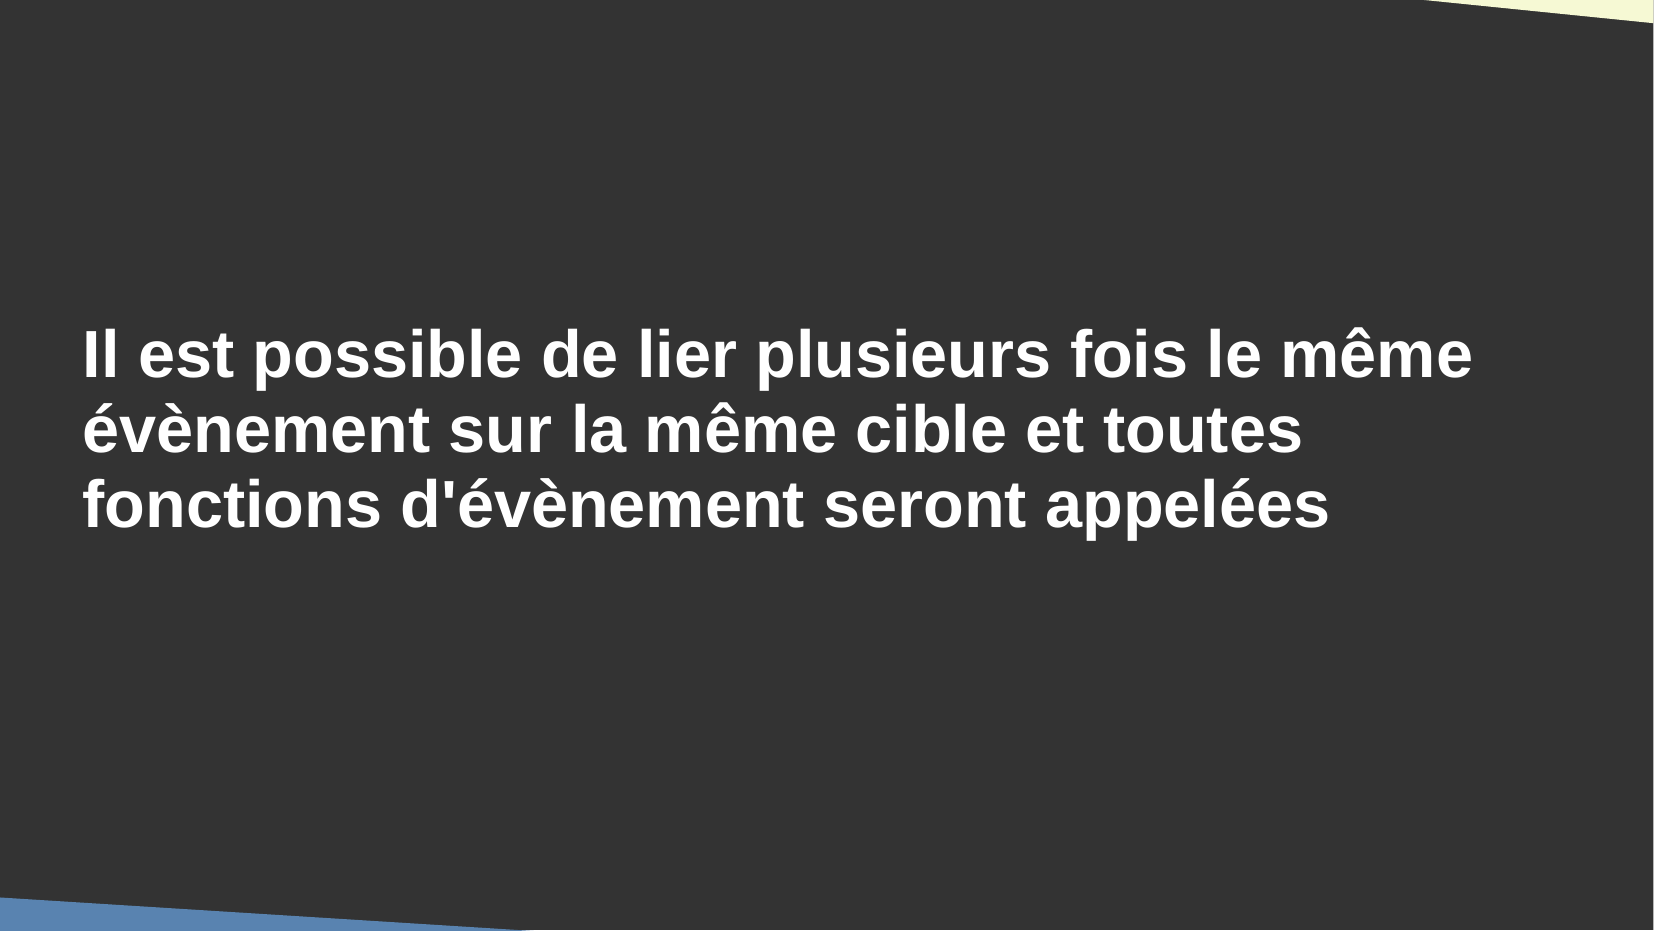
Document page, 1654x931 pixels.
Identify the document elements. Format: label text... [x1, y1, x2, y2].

text_box [0, 897, 534, 931]
text_box [1424, 0, 1654, 24]
title Il est possible de lier plusieurs fois le même évènement sur la même cible et toutes fonctions d'évènement seront appelées [82, 317, 1571, 542]
